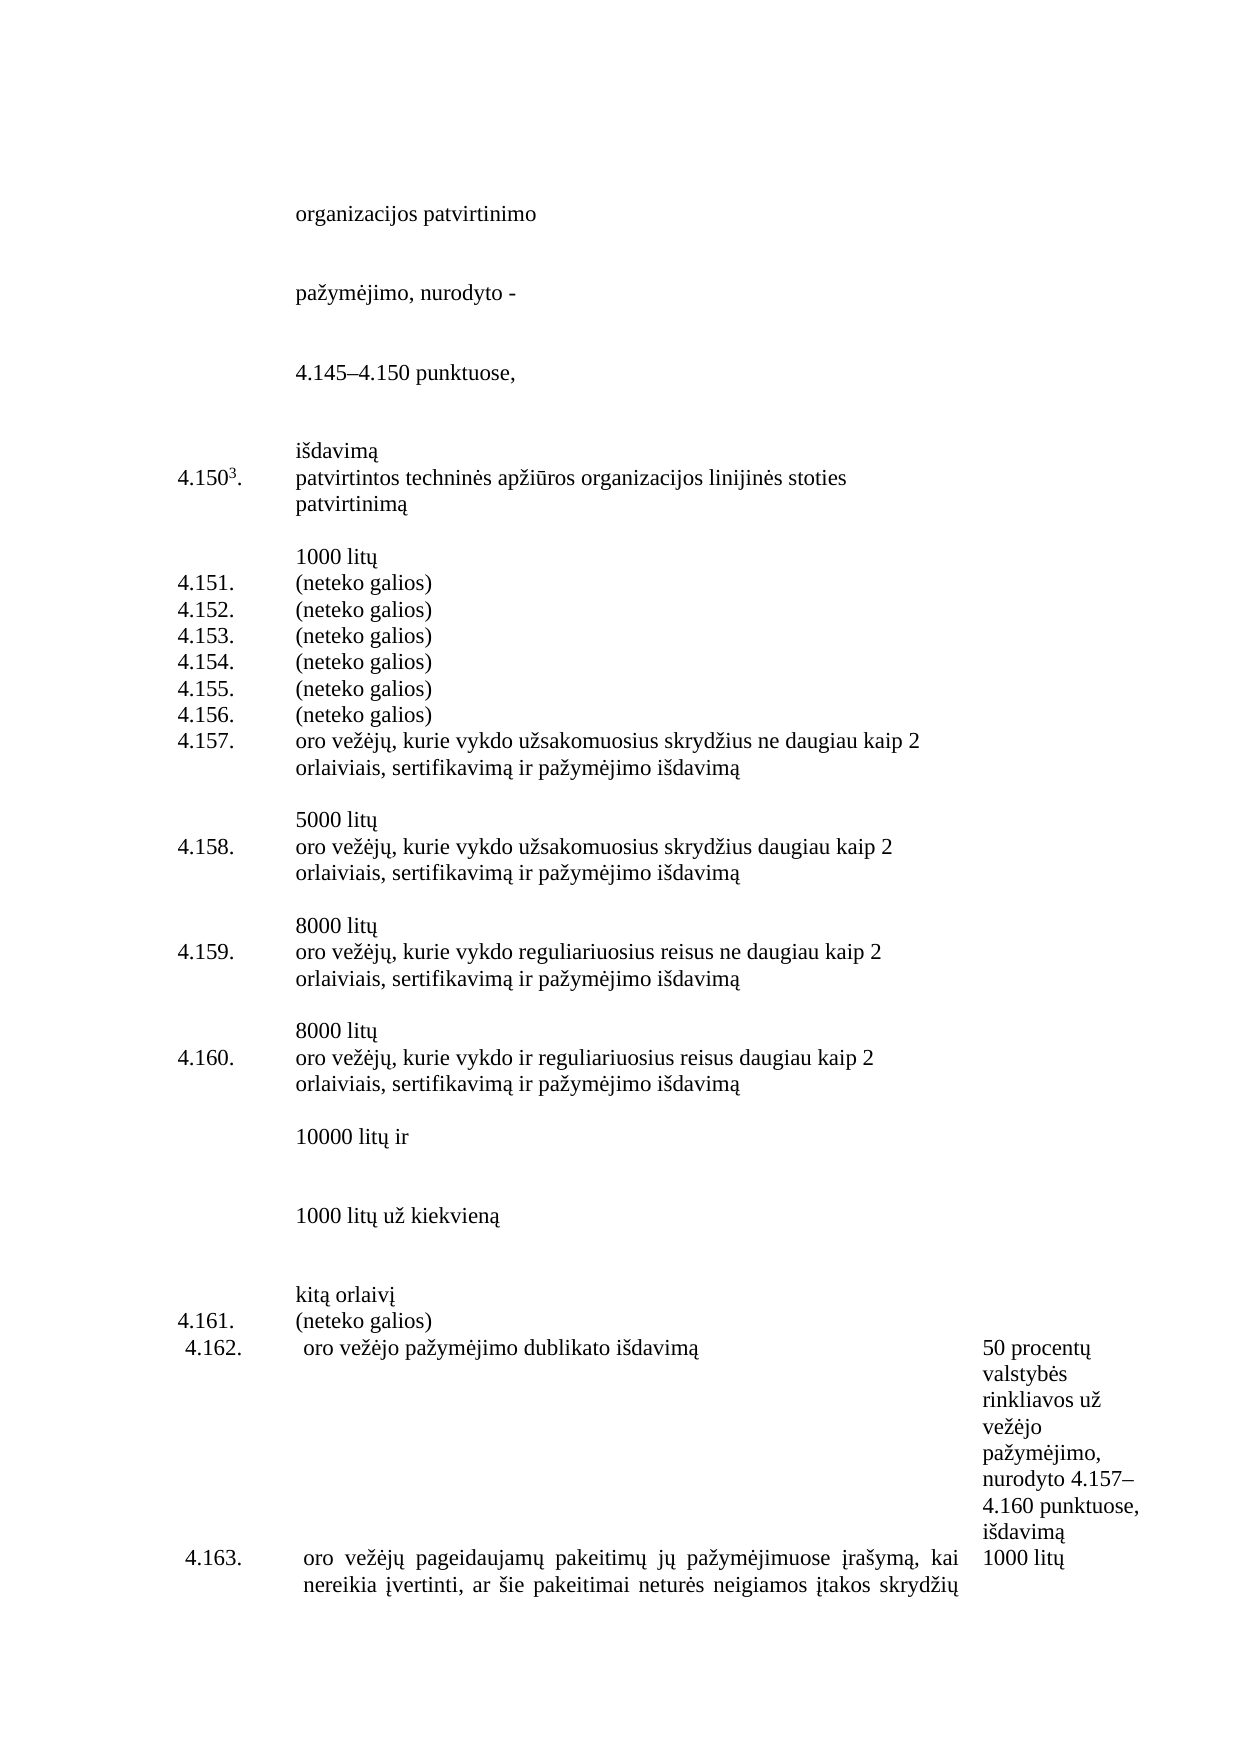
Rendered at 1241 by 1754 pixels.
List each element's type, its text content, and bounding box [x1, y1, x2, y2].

table_header 4.162. [174, 1334, 292, 1544]
text 4.158. oro vežėjų, kurie vykdo užsakomuosius skrydžius daugiau kaip 2 orlaiviais, sertifikavimą ir pažymėjimo išdavimą 8000 litų [177, 833, 945, 938]
table_header oro vežėjo pažymėjimo dublikato išdavimą [292, 1334, 971, 1544]
text 4.156. (neteko galios) [177, 701, 945, 727]
text 4.152. (neteko galios) [177, 596, 945, 622]
table_cell 1000 litų [971, 1545, 1163, 1597]
text 4.145–4.150 punktuose, [177, 306, 945, 385]
table_header 50 procentų valstybės rinkliavos už vežėjo pažymėjimo, nurodyto 4.157–4.160 punktuose, išdavimą [971, 1334, 1163, 1544]
text 4.157. oro vežėjų, kurie vykdo užsakomuosius skrydžius ne daugiau kaip 2 orlaiviais, sertifikavimą ir pažymėjimo išdavimą 5000 litų [177, 727, 945, 833]
text 4.151. (neteko galios) [177, 569, 945, 596]
text 4.155. (neteko galios) [177, 675, 945, 701]
text išdavimą [177, 385, 945, 464]
text 1000 litų už kiekvieną [177, 1149, 945, 1228]
text organizacijos patvirtinimo [177, 148, 945, 227]
text pažymėjimo, nurodyto - [177, 227, 945, 306]
text 4.160. oro vežėjų, kurie vykdo ir reguliariuosius reisus daugiau kaip 2 orlaiviais, sertifikavimą ir pažymėjimo išdavimą 10000 litų ir [177, 1044, 945, 1149]
text 4.153. (neteko galios) [177, 622, 945, 648]
text 4.154. (neteko galios) [177, 648, 945, 675]
text kitą orlaivį [177, 1228, 945, 1307]
text 4.161. (neteko galios) [177, 1307, 945, 1334]
text 4.1503. patvirtintos techninės apžiūros organizacijos linijinės stoties patvirtinimą 1000 litų [177, 464, 945, 569]
table_cell 4.163. [174, 1545, 292, 1597]
table_cell oro vežėjų pageidaujamų pakeitimų jų pažymėjimuose įrašymą, kai nereikia įvertinti, ar šie pakeitimai neturės neigiamos įtakos skrydžių [292, 1545, 971, 1597]
text 4.159. oro vežėjų, kurie vykdo reguliariuosius reisus ne daugiau kaip 2 orlaiviais, sertifikavimą ir pažymėjimo išdavimą 8000 litų [177, 938, 945, 1044]
